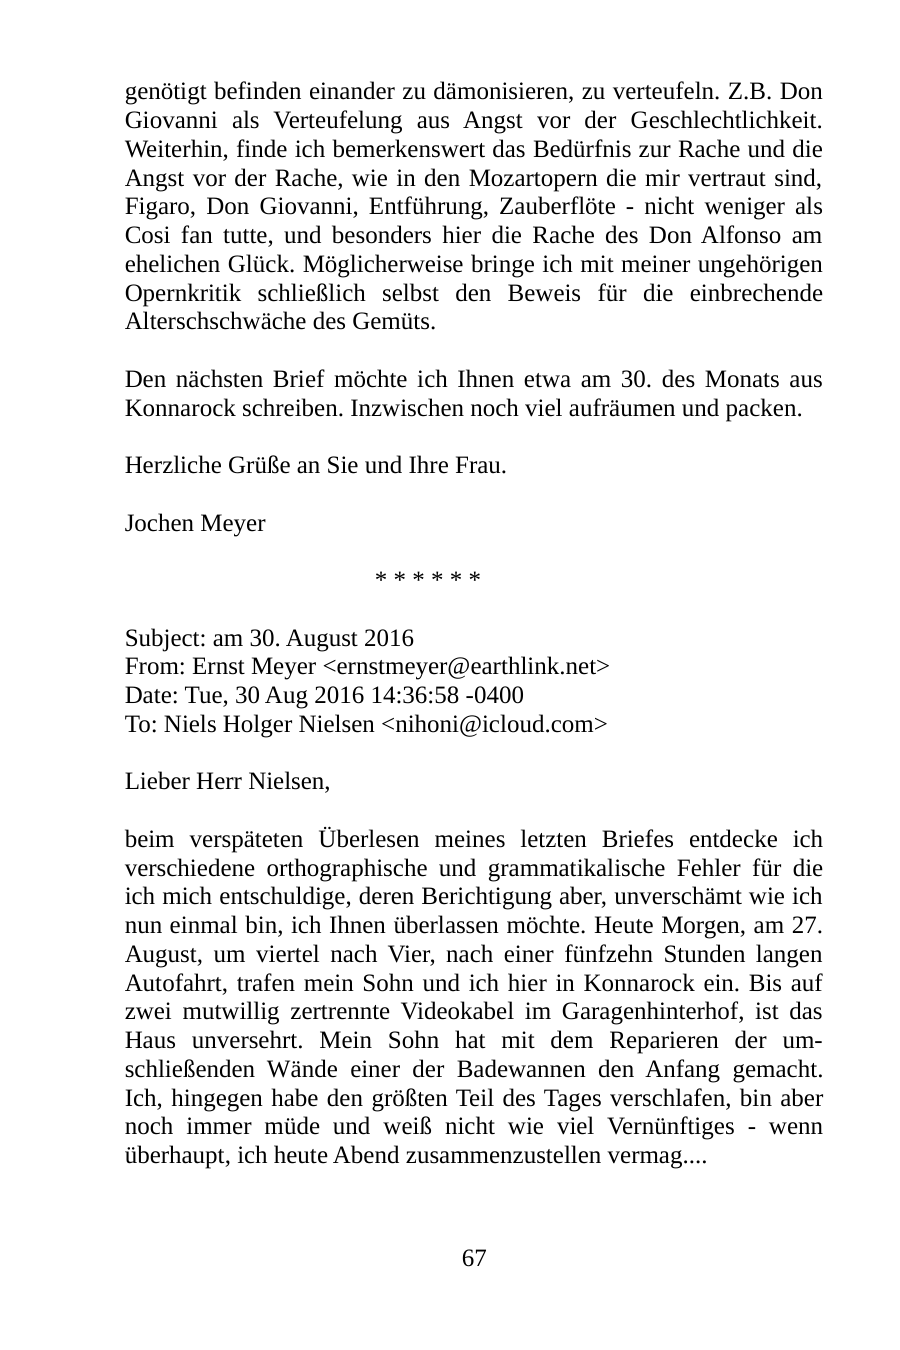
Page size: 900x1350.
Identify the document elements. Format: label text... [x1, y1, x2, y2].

text To: Niels Holger Nielsen <nihoni@icloud.com> [124, 709, 823, 738]
text genötigt befinden einander zu dämonisieren, zu verteufeln. Z.B. Don Giovanni als Verteufelung aus Angst vor der Geschlechtlichkeit. Weiterhin, finde ich bemerkenswert das Bedürfnis zur Rache und die Angst vor der Rache, wie in den Mozartopern die mir vertraut sind, Figaro, Don Giovanni, Entführung, Zauberflöte - nicht weniger als Cosi fan tutte, und besonders hier die Rache des Don Alfonso am ehelichen Glück. Möglicherweise bringe ich mit meiner ungehörigen Opernkritik schließlich selbst den Beweis für die einbrechende Alterschschwäche des Gemüts. [124, 76, 823, 335]
text Herzliche Grüße an Sie und Ihre Frau. [124, 450, 823, 479]
text Subject: am 30. August 2016 [124, 623, 823, 651]
text * * * * * * [124, 565, 823, 594]
text From: Ernst Meyer <ernstmeyer@earthlink.net> [124, 651, 823, 680]
text beim verspäteten Überlesen meines letzten Briefes entdecke ich verschiedene orthographische und grammatikalische Fehler für die ich mich entschuldige, deren Berichtigung aber, unverschämt wie ich nun einmal bin, ich Ihnen überlassen möchte. Heute Morgen, am 27. August, um viertel nach Vier, nach einer fünfzehn Stunden langen Autofahrt, trafen mein Sohn und ich hier in Konnarock ein. Bis auf zwei mutwillig zertrennte Videokabel im Garagenhinterhof, ist das Haus unversehrt. Mein Sohn hat mit dem Reparieren der um-schließenden Wände einer der Badewannen den Anfang gemacht. Ich, hingegen habe den größten Teil des Tages verschlafen, bin aber noch immer müde und weiß nicht wie viel Vernünftiges - wenn überhaupt, ich heute Abend zusammenzustellen vermag.... [124, 824, 823, 1169]
text Lieber Herr Nielsen, [124, 766, 823, 795]
text Jochen Meyer [124, 508, 823, 536]
text Date: Tue, 30 Aug 2016 14:36:58 -0400 [124, 680, 823, 709]
text Den nächsten Brief möchte ich Ihnen etwa am 30. des Monats aus Konnarock schreiben. Inzwischen noch viel aufräumen und packen. [124, 364, 823, 421]
